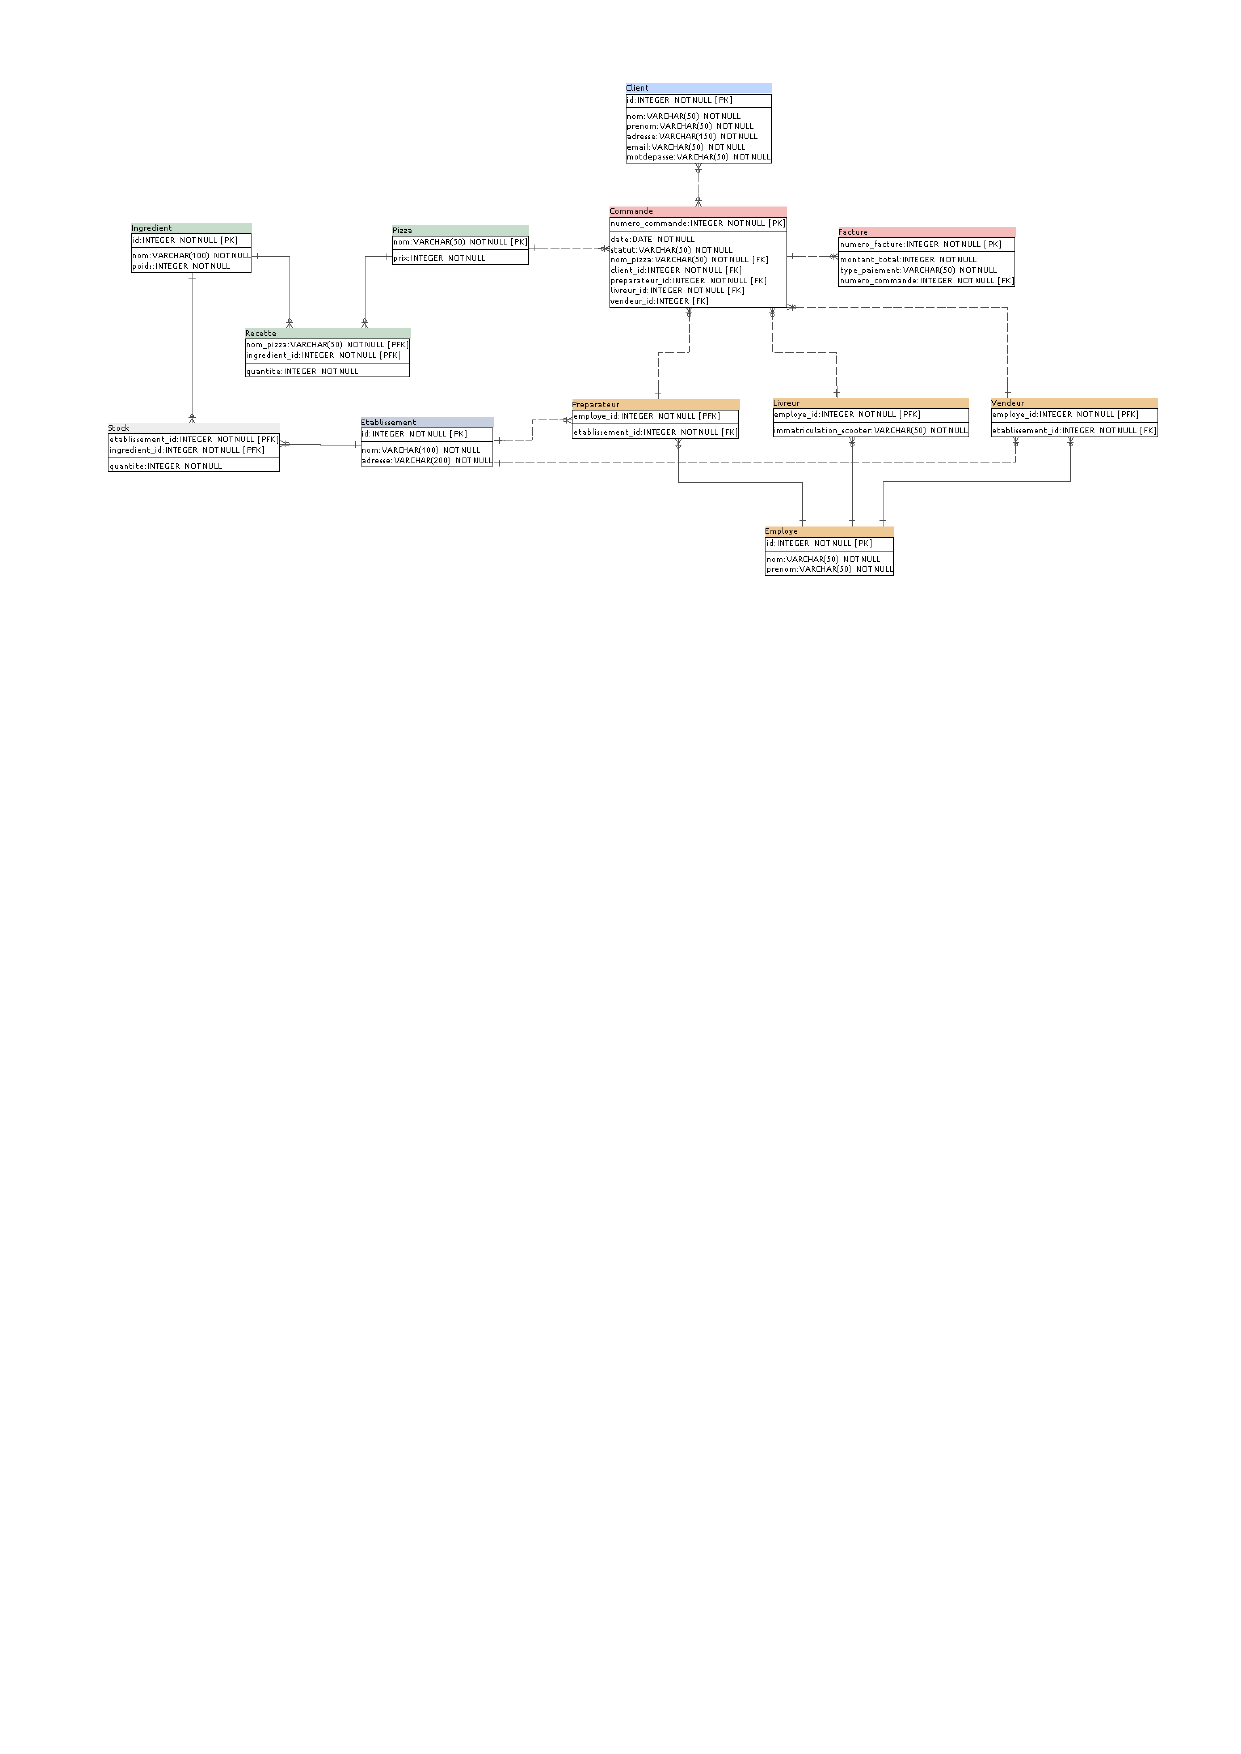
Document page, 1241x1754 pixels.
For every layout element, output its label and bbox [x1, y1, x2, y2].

picture [75, 75, 1166, 590]
